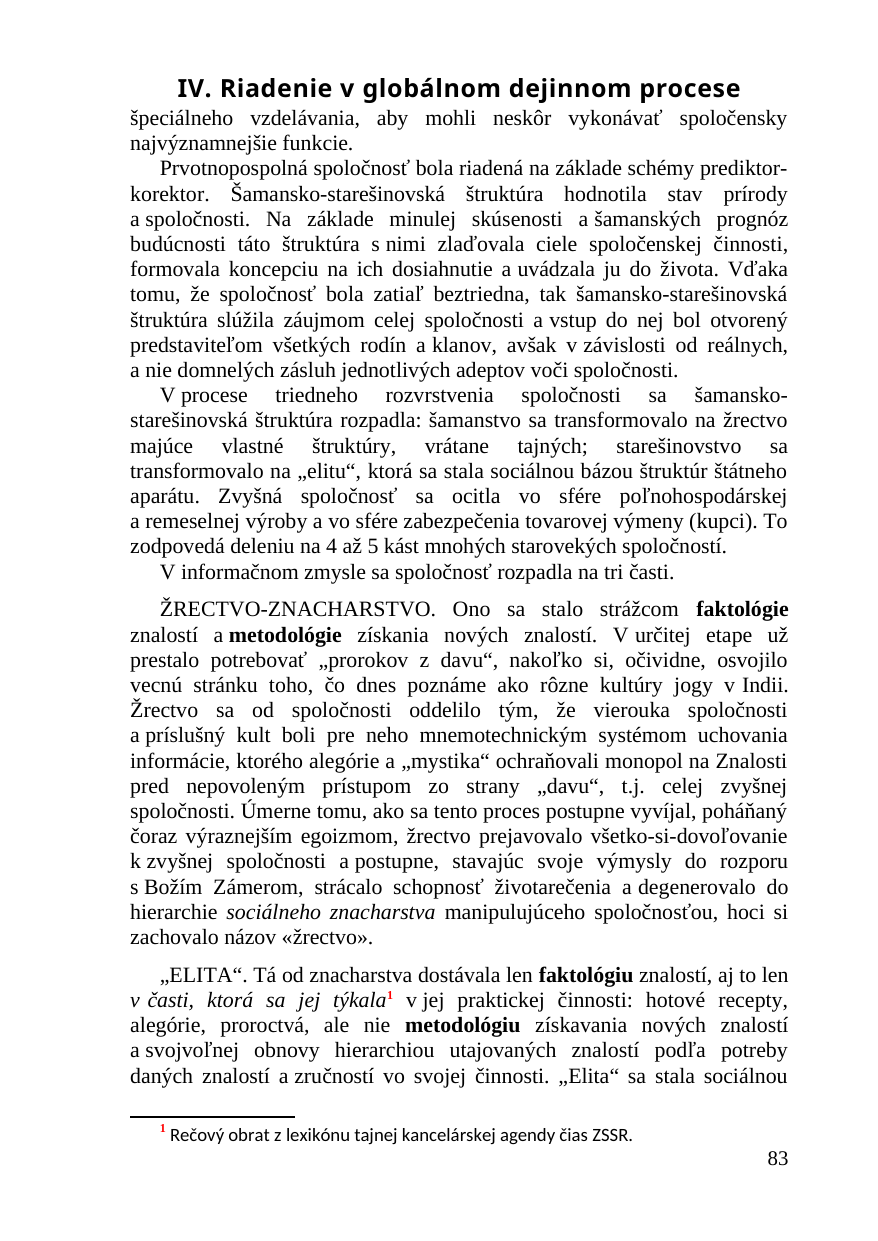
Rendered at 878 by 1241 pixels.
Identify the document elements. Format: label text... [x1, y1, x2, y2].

text špeciálneho vzdelávania, aby mohli neskôr vykonávať spoločensky najvýznamnejšie funkcie. [130, 105, 788, 155]
text ŽRECTVO-ZNACHARSTVO. Ono sa stalo strážcom faktológie znalostí a metodológie získania nových znalostí. V určitej etape už prestalo potrebovať „prorokov z davu“, nakoľko si, očividne, osvojilo vecnú stránku toho, čo dnes poznáme ako rôzne kultúry jogy v Indii. Žrectvo sa od spoločnosti oddelilo tým, že vierouka spoločnosti a príslušný kult boli pre neho mnemotechnickým systémom uchovania informácie, ktorého alegórie a „mystika“ ochraňovali monopol na Znalosti pred nepovoleným prístupom zo strany „davu“, t.j. celej zvyšnej spoločnosti. Úmerne tomu, ako sa tento proces postupne vyvíjal, poháňaný čoraz výraznejším egoizmom, žrectvo prejavovalo všetko-si-dovoľovanie k zvyšnej spoločnosti a postupne, stavajúc svoje výmysly do rozporu s Božím Zámerom, strácalo schopnosť životarečenia a degenerovalo do hierarchie sociálneho znacharstva manipulujúceho spoločnosťou, hoci si zachovalo názov «žrectvo». [130, 596, 788, 949]
text V procese triedneho rozvrstvenia spoločnosti sa šamansko-starešinovská štruktúra rozpadla: šamanstvo sa transformovalo na žrectvo majúce vlastné štruktúry, vrátane tajných; starešinovstvo sa transformovalo na „elitu“, ktorá sa stala sociálnou bázou štruktúr štátneho aparátu. Zvyšná spoločnosť sa ocitla vo sfére poľnohospodárskej a remeselnej výroby a vo sfére zabezpečenia tovarovej výmeny (kupci). To zodpovedá deleniu na 4 až 5 kást mnohých starovekých spoločností. [130, 382, 788, 559]
text Prvotnopospolná spoločnosť bola riadená na základe schémy prediktor-korektor. Šamansko-starešinovská štruktúra hodnotila stav prírody a spoločnosti. Na základe minulej skúsenosti a šamanských prognóz budúcnosti táto štruktúra s nimi zlaďovala ciele spoločenskej činnosti, formovala koncepciu na ich dosiahnutie a uvádzala ju do života. Vďaka tomu, že spoločnosť bola zatiaľ beztriedna, tak šamansko-starešinovská štruktúra slúžila záujmom celej spoločnosti a vstup do nej bol otvorený predstaviteľom všetkých rodín a klanov, avšak v závislosti od reálnych, a nie domnelých zásluh jednotlivých adeptov voči spoločnosti. [130, 155, 788, 382]
text V informačnom zmysle sa spoločnosť rozpadla na tri časti. [130, 559, 788, 584]
text Rečový obrat z lexikónu tajnej kancelárskej agendy čias ZSSR. [130, 1123, 788, 1145]
text „ELITA“. Tá od znacharstva dostávala len faktológiu znalostí, aj to len v časti, ktorá sa jej týkala v jej praktickej činnosti: hotové recepty, alegórie, proroctvá, ale nie metodológiu získavania nových znalostí a svojvoľnej obnovy hierarchiou utajovaných znalostí podľa potreby daných znalostí a zručností vo svojej činnosti. „Elita“ sa stala sociálnou [130, 962, 788, 1088]
